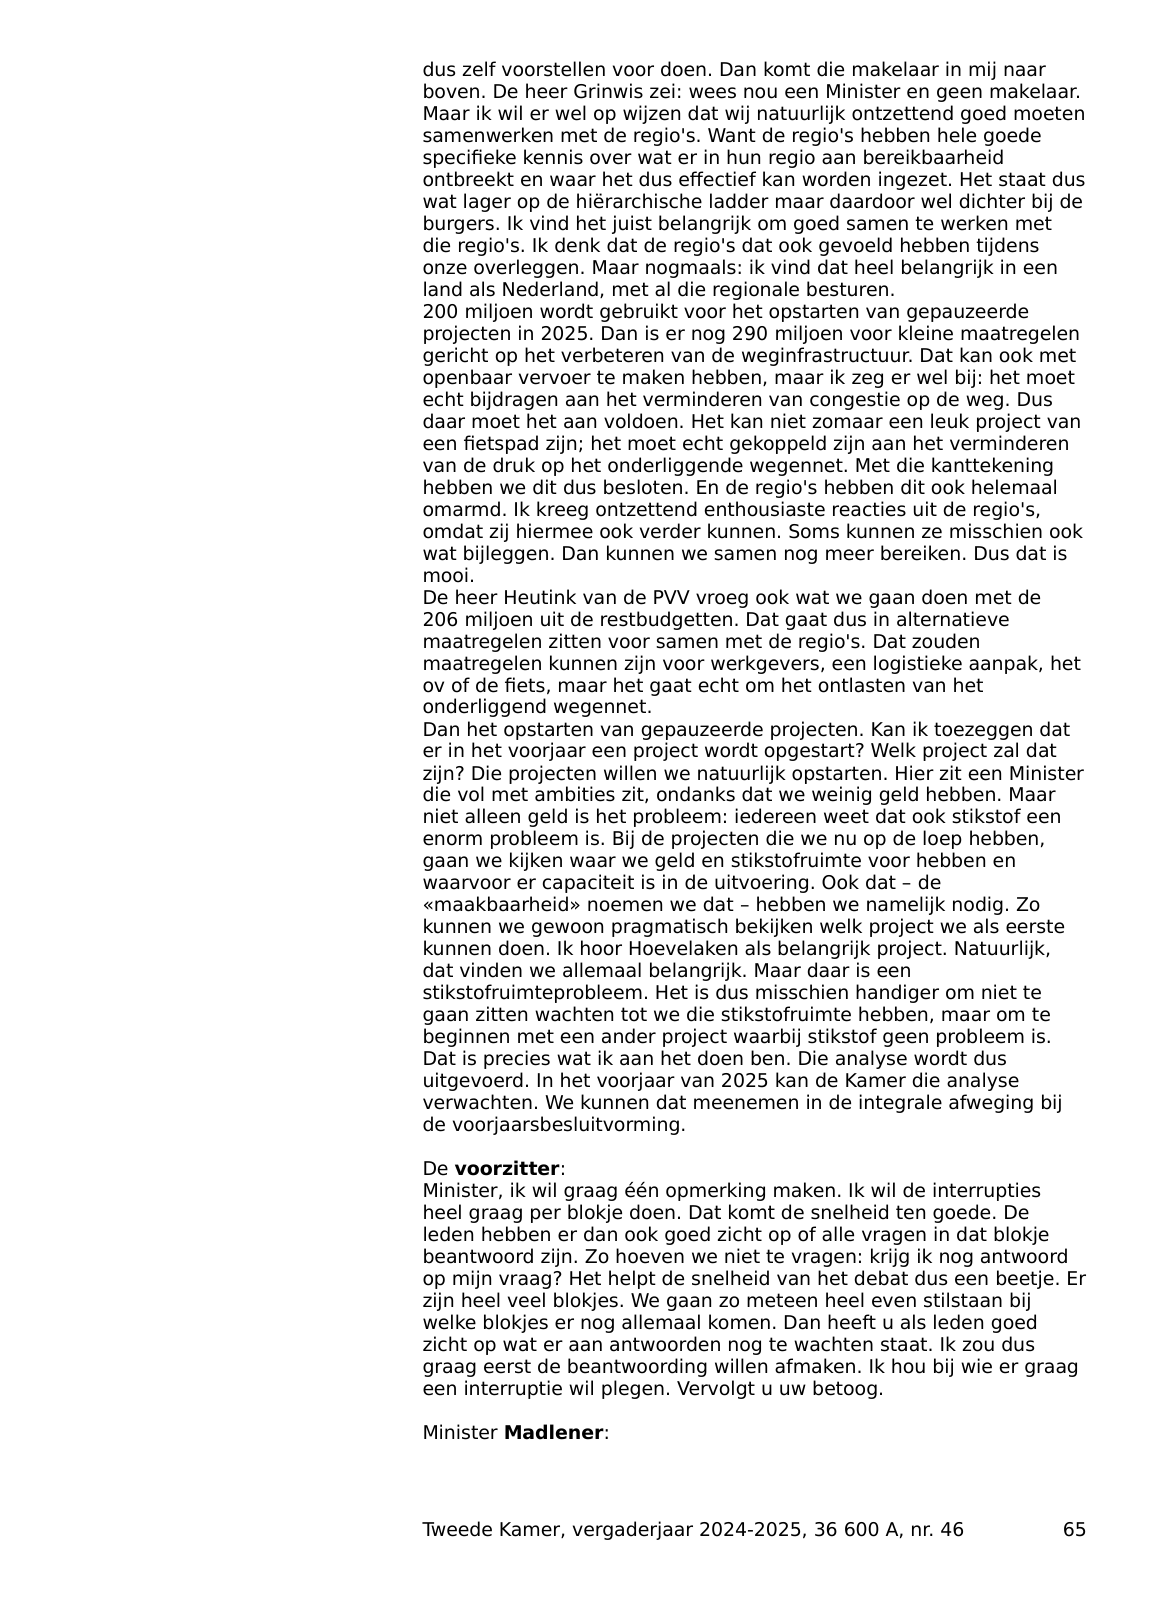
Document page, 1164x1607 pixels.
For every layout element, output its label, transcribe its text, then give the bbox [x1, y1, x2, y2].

text Minister, ik wil graag één opmerking maken. Ik wil de interrupties heel graag per blokje doen. Dat komt de snelheid ten goede. De leden hebben er dan ook goed zicht op of alle vragen in dat blokje beantwoord zijn. Zo hoeven we niet te vragen: krijg ik nog antwoord op mijn vraag? Het helpt de snelheid van het debat dus een beetje. Er zijn heel veel blokjes. We gaan zo meteen heel even stilstaan bij welke blokjes er nog allemaal komen. Dan heeft u als leden goed zicht op wat er aan antwoorden nog te wachten staat. Ik zou dus graag eerst de beantwoording willen afmaken. Ik hou bij wie er graag een interruptie wil plegen. Vervolgt u uw betoog. [422, 1180, 1087, 1400]
text De heer Heutink van de PVV vroeg ook wat we gaan doen met de 206 miljoen uit de restbudgetten. Dat gaat dus in alternatieve maatregelen zitten voor samen met de regio's. Dat zouden maatregelen kunnen zijn voor werkgevers, een logistieke aanpak, het ov of de fiets, maar het gaat echt om het ontlasten van het onderliggend wegennet. [422, 587, 1087, 718]
text Dan het opstarten van gepauzeerde projecten. Kan ik toezeggen dat er in het voorjaar een project wordt opgestart? Welk project zal dat zijn? Die projecten willen we natuurlijk opstarten. Hier zit een Minister die vol met ambities zit, ondanks dat we weinig geld hebben. Maar niet alleen geld is het probleem: iedereen weet dat ook stikstof een enorm probleem is. Bij de projecten die we nu op de loep hebben, gaan we kijken waar we geld en stikstofruimte voor hebben en waarvoor er capaciteit is in de uitvoering. Ook dat – de «maakbaarheid» noemen we dat – hebben we namelijk nodig. Zo kunnen we gewoon pragmatisch bekijken welk project we als eerste kunnen doen. Ik hoor Hoevelaken als belangrijk project. Natuurlijk, dat vinden we allemaal belangrijk. Maar daar is een stikstofruimteprobleem. Het is dus misschien handiger om niet te gaan zitten wachten tot we die stikstofruimte hebben, maar om te beginnen met een ander project waarbij stikstof geen probleem is. Dat is precies wat ik aan het doen ben. Die analyse wordt dus uitgevoerd. In het voorjaar van 2025 kan de Kamer die analyse verwachten. We kunnen dat meenemen in de integrale afweging bij de voorjaarsbesluitvorming. [422, 718, 1087, 1136]
text dus zelf voorstellen voor doen. Dan komt die makelaar in mij naar boven. De heer Grinwis zei: wees nou een Minister en geen makelaar. Maar ik wil er wel op wijzen dat wij natuurlijk ontzettend goed moeten samenwerken met de regio's. Want de regio's hebben hele goede specifieke kennis over wat er in hun regio aan bereikbaarheid ontbreekt en waar het dus effectief kan worden ingezet. Het staat dus wat lager op de hiërarchische ladder maar daardoor wel dichter bij de burgers. Ik vind het juist belangrijk om goed samen te werken met die regio's. Ik denk dat de regio's dat ook gevoeld hebben tijdens onze overleggen. Maar nogmaals: ik vind dat heel belangrijk in een land als Nederland, met al die regionale besturen. [422, 59, 1087, 301]
text 200 miljoen wordt gebruikt voor het opstarten van gepauzeerde projecten in 2025. Dan is er nog 290 miljoen voor kleine maatregelen gericht op het verbeteren van de weginfrastructuur. Dat kan ook met openbaar vervoer te maken hebben, maar ik zeg er wel bij: het moet echt bijdragen aan het verminderen van congestie op de weg. Dus daar moet het aan voldoen. Het kan niet zomaar een leuk project van een fietspad zijn; het moet echt gekoppeld zijn aan het verminderen van de druk op het onderliggende wegennet. Met die kanttekening hebben we dit dus besloten. En de regio's hebben dit ook helemaal omarmd. Ik kreeg ontzettend enthousiaste reacties uit de regio's, omdat zij hiermee ook verder kunnen. Soms kunnen ze misschien ook wat bijleggen. Dan kunnen we samen nog meer bereiken. Dus dat is mooi. [422, 301, 1087, 587]
text Minister Madlener: [422, 1422, 1087, 1444]
text De voorzitter: [422, 1158, 1087, 1180]
